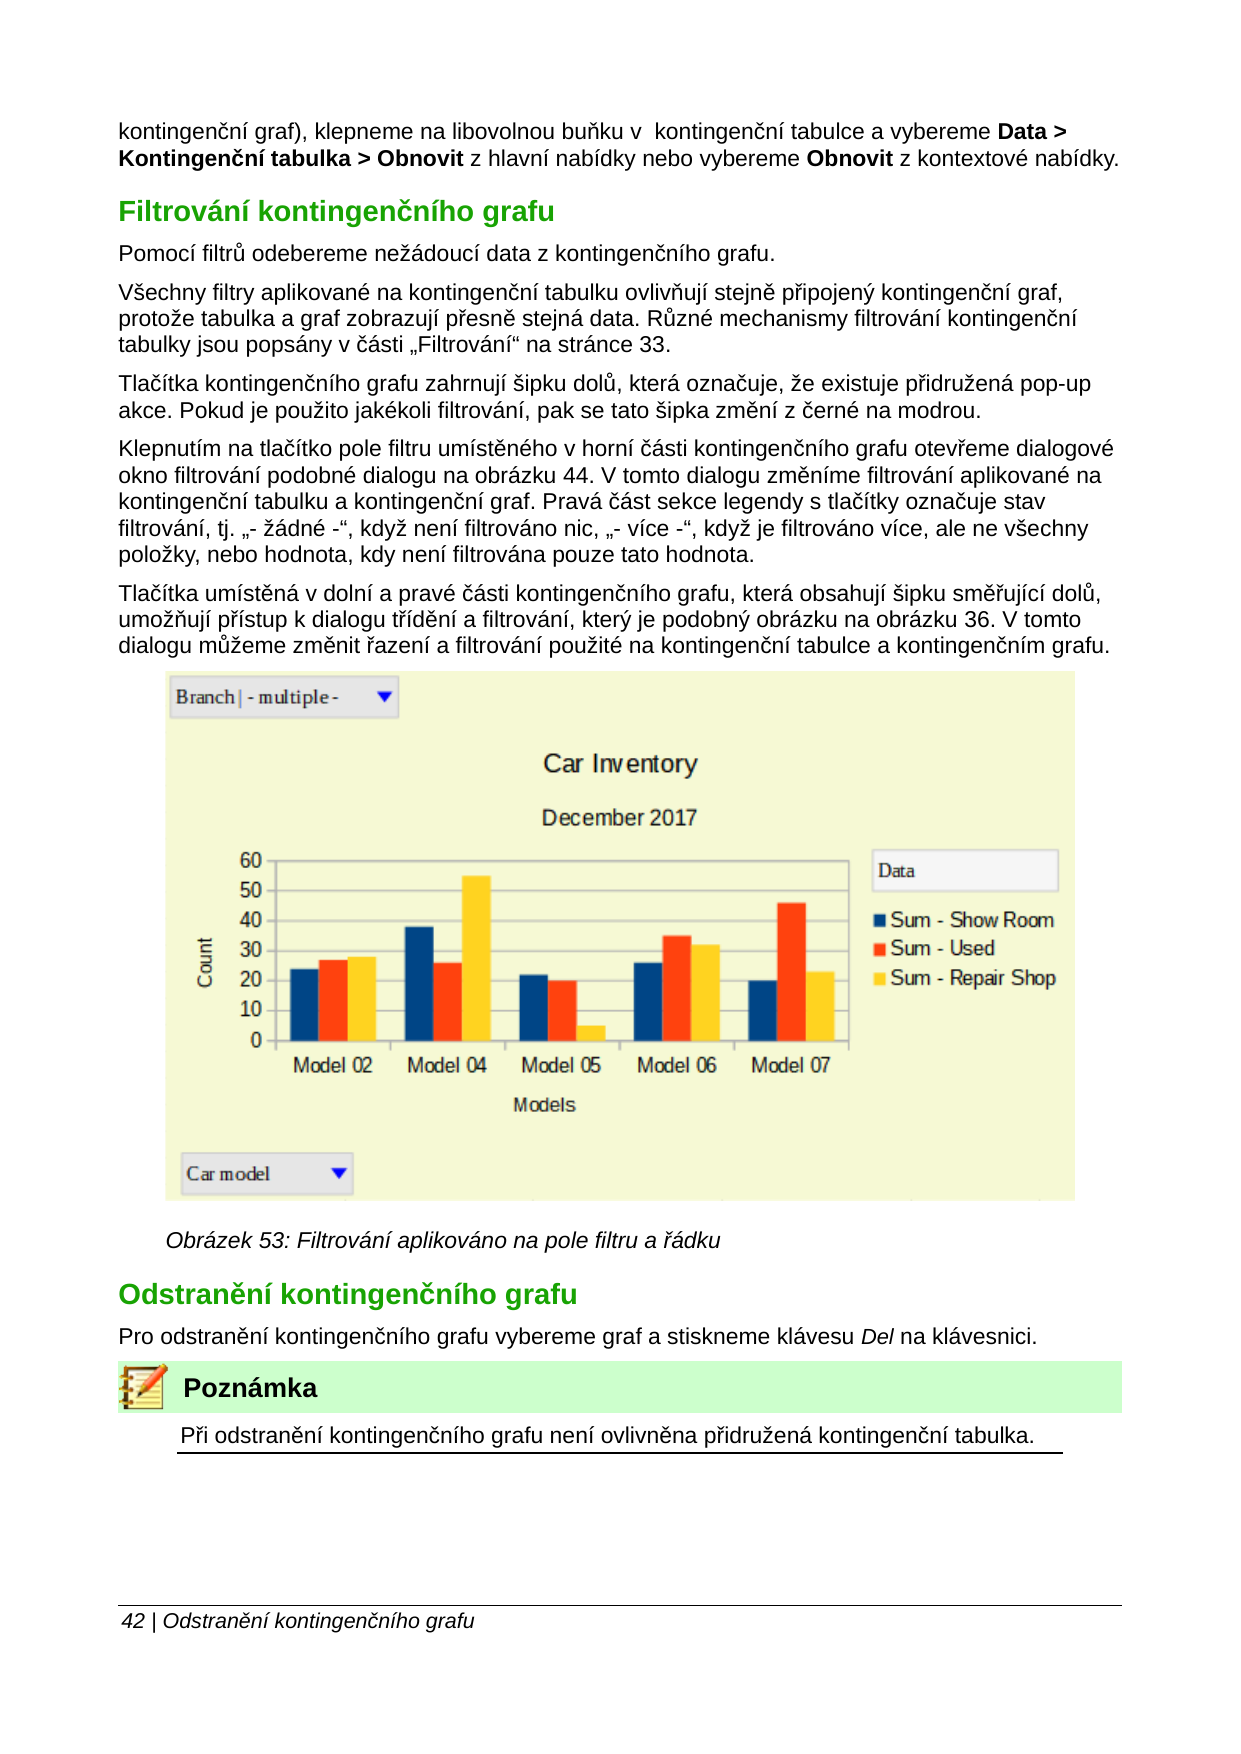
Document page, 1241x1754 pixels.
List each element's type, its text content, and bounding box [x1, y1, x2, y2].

subtitle Filtrování kontingenčního grafu [118, 194, 1122, 228]
picture [119, 1362, 170, 1413]
text Obrázek 53: Filtrování aplikováno na pole filtru a řádku [165, 1201, 1075, 1254]
text Tlačítka kontingenčního grafu zahrnují šipku dolů, která označuje, že existuje přidružená pop-up akce. Pokud je použito jakékoli filtrování, pak se tato šipka změní z černé na modrou. [118, 370, 1122, 423]
subtitle Poznámka [118, 1369, 1122, 1409]
subtitle Odstranění kontingenčního grafu [118, 1277, 1122, 1311]
text Pomocí filtrů odebereme nežádoucí data z kontingenčního grafu. [118, 240, 1122, 266]
text Tlačítka umístěná v dolní a pravé části kontingenčního grafu, která obsahují šipku směřující dolů, umožňují přístup k dialogu třídění a filtrování, který je podobný obrázku na obrázku 36. V tomto dialogu můžeme změnit řazení a filtrování použité na kontingenční tabulce a kontingenčním grafu. [118, 580, 1122, 659]
picture [165, 671, 1075, 1201]
text Při odstranění kontingenčního grafu není ovlivněna přidružená kontingenční tabulka. [177, 1419, 1063, 1452]
text Pro odstranění kontingenčního grafu vybereme graf a stiskneme klávesu Del na klávesnici. [118, 1323, 1122, 1349]
text Všechny filtry aplikované na kontingenční tabulku ovlivňují stejně připojený kontingenční graf, protože tabulka a graf zobrazují přesně stejná data. Různé mechanismy filtrování kontingenční tabulky jsou popsány v části „Filtrování“ na stránce 28. [118, 279, 1122, 358]
text kontingenční graf), klepneme na libovolnou buňku v kontingenční tabulce a vybereme Data > Kontingenční tabulka > Obnovit z hlavní nabídky nebo vybereme Obnovit z kontextové nabídky. [118, 118, 1122, 171]
text Klepnutím na tlačítko pole filtru umístěného v horní části kontingenčního grafu otevřeme dialogové okno filtrování podobné dialogu na obrázku 44. V tomto dialogu změníme filtrování aplikované na kontingenční tabulku a kontingenční graf. Pravá část sekce legendy s tlačítky označuje stav filtrování, tj. „- žádné -“, když není filtrováno nic, „- více -“, když je filtrováno více, ale ne všechny položky, nebo hodnota, kdy není filtrována pouze tato hodnota. [118, 435, 1122, 567]
